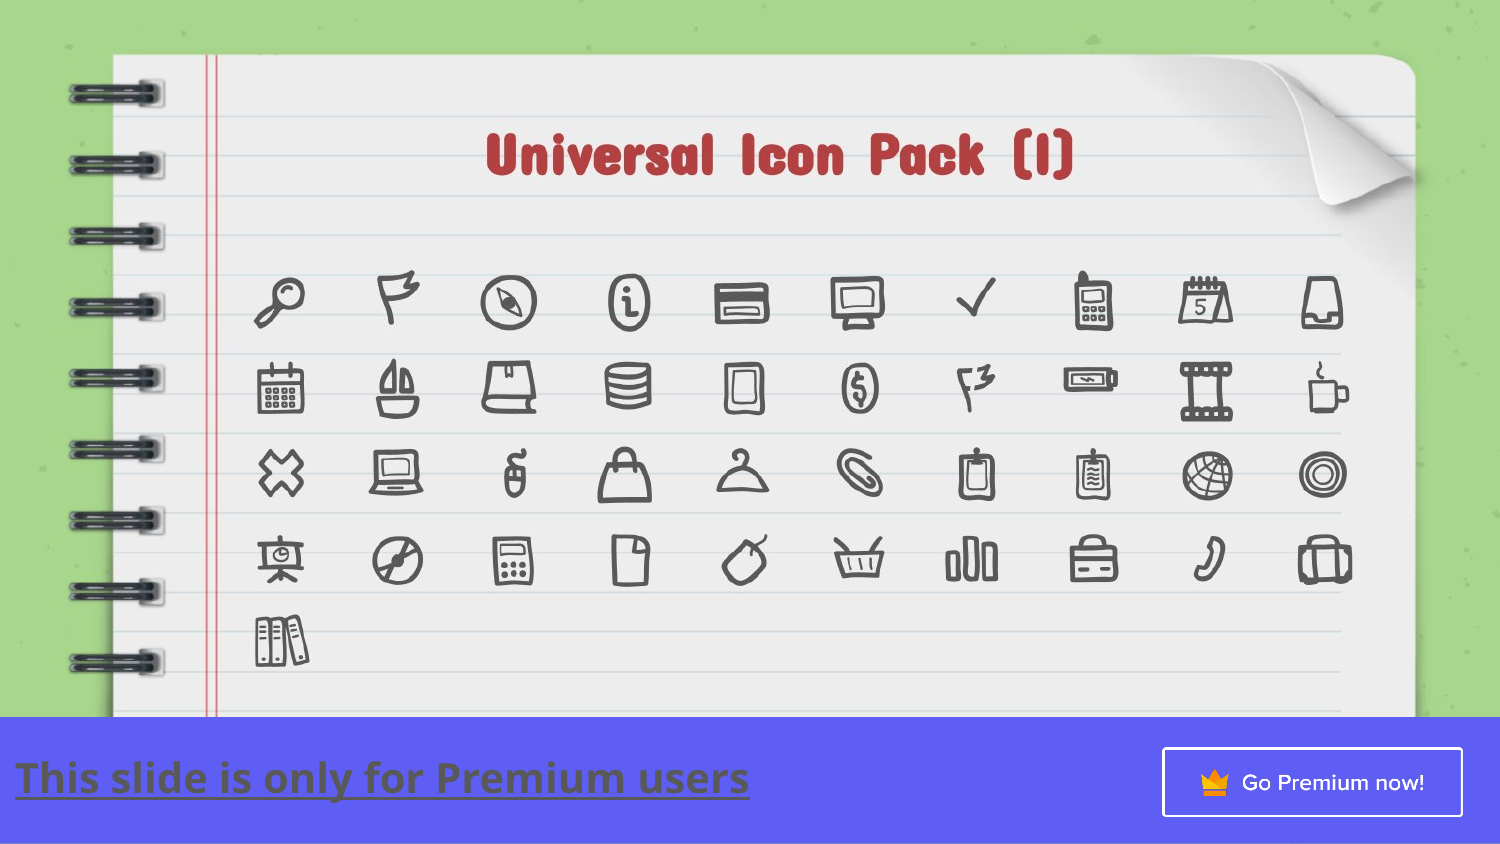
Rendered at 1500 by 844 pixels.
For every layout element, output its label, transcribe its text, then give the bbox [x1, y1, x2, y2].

text_box This slide is only for Premium users [0, 717, 1500, 844]
picture [0, 0, 1500, 717]
picture [1162, 747, 1463, 817]
